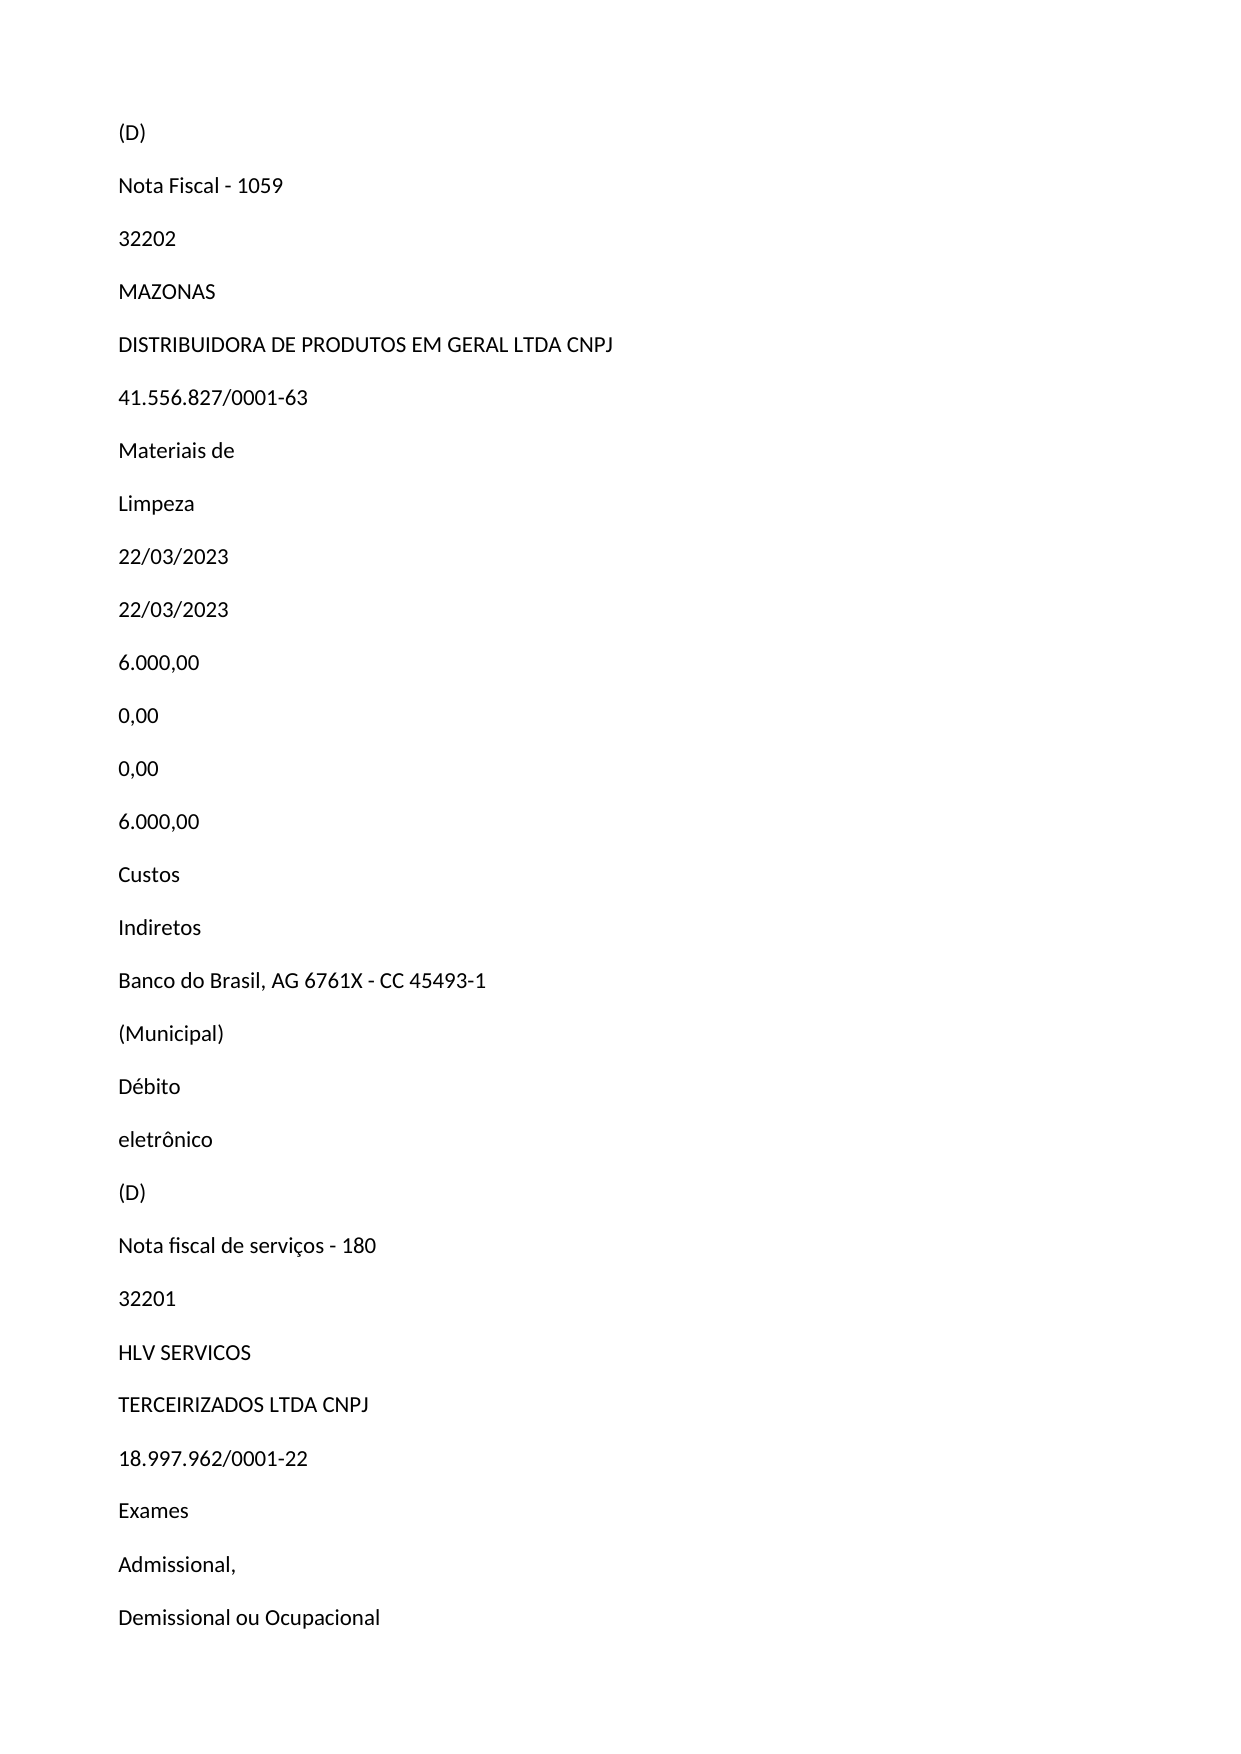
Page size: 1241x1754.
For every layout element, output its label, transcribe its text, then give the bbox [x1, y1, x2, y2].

text Demissional ou Ocupacional [118, 1603, 1122, 1631]
text 0,00 [118, 754, 1122, 782]
text 22/03/2023 [118, 595, 1122, 623]
text Indiretos [118, 913, 1122, 941]
text 32202 [118, 224, 1122, 252]
text DISTRIBUIDORA DE PRODUTOS EM GERAL LTDA CNPJ [118, 330, 1122, 358]
text Exames [118, 1497, 1122, 1525]
text (D) [118, 118, 1122, 146]
text HLV SERVICOS [118, 1338, 1122, 1366]
text 41.556.827/0001-63 [118, 383, 1122, 411]
text Banco do Brasil, AG 6761X - CC 45493-1 [118, 966, 1122, 994]
text 0,00 [118, 701, 1122, 729]
text eletrônico [118, 1126, 1122, 1153]
text Limpeza [118, 489, 1122, 517]
text 6.000,00 [118, 807, 1122, 835]
text Nota Fiscal - 1059 [118, 171, 1122, 199]
text 22/03/2023 [118, 542, 1122, 570]
text Débito [118, 1072, 1122, 1101]
text 32201 [118, 1284, 1122, 1313]
text Materiais de [118, 436, 1122, 464]
text MAZONAS [118, 277, 1122, 305]
text 18.997.962/0001-22 [118, 1444, 1122, 1472]
text Nota fiscal de serviços - 180 [118, 1232, 1122, 1259]
text Admissional, [118, 1550, 1122, 1578]
text Custos [118, 860, 1122, 888]
text 6.000,00 [118, 648, 1122, 676]
text (Municipal) [118, 1019, 1122, 1047]
text (D) [118, 1178, 1122, 1207]
text TERCEIRIZADOS LTDA CNPJ [118, 1391, 1122, 1419]
